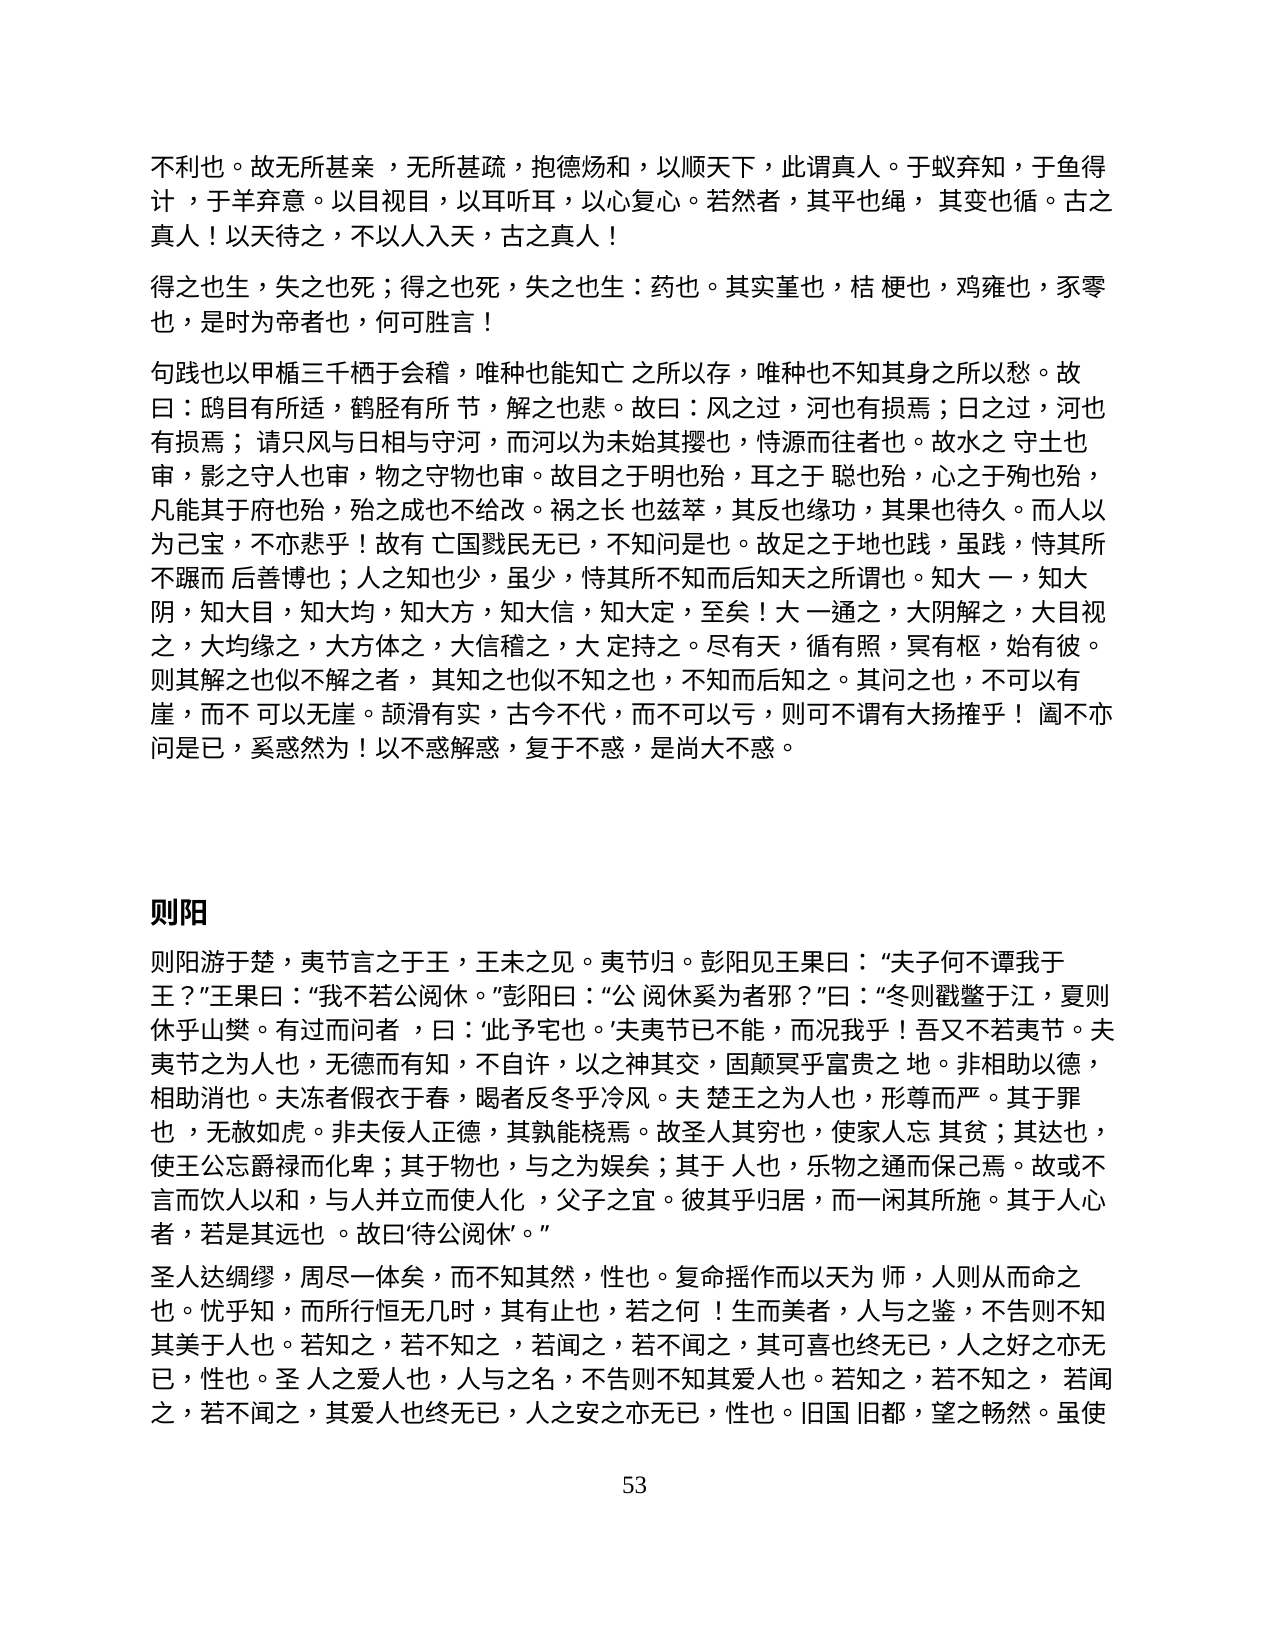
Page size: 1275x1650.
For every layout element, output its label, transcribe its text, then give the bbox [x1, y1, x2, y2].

text 则阳游于楚，夷节言之于王，王未之见。夷节归。彭阳见王果曰： “夫子何不谭我于王？”王果曰：“我不若公阅休。”彭阳曰：“公 阅休奚为者邪？”曰：“冬则戳鳖于江，夏则休乎山樊。有过而问者 ，曰：‘此予宅也。’夫夷节已不能，而况我乎！吾又不若夷节。夫 夷节之为人也，无德而有知，不自许，以之神其交，固颠冥乎富贵之 地。非相助以德，相助消也。夫冻者假衣于春，暍者反冬乎冷风。夫 楚王之为人也，形尊而严。其于罪也 ，无赦如虎。非夫佞人正德，其孰能桡焉。故圣人其穷也，使家人忘 其贫；其达也，使王公忘爵禄而化卑；其于物也，与之为娱矣；其于 人也，乐物之通而保己焉。故或不言而饮人以和，与人并立而使人化 ，父子之宜。彼其乎归居，而一闲其所施。其于人心者，若是其远也 。故曰‘待公阅休’。” [150, 944, 1125, 1251]
text 圣人达绸缪，周尽一体矣，而不知其然，性也。复命摇作而以天为 师，人则从而命之也。忧乎知，而所行恒无几时，其有止也，若之何 ！生而美者，人与之鉴，不告则不知其美于人也。若知之，若不知之 ，若闻之，若不闻之，其可喜也终无已，人之好之亦无已，性也。圣 人之爱人也，人与之名，不告则不知其爱人也。若知之，若不知之， 若闻之，若不闻之，其爱人也终无已，人之安之亦无已，性也。旧国 旧都，望之畅然。虽使 [150, 1260, 1125, 1430]
subtitle 则阳 [150, 892, 1125, 932]
text 不利也。故无所甚亲 ，无所甚疏，抱德炀和，以顺天下，此谓真人。于蚁弃知，于鱼得计 ，于羊弃意。以目视目，以耳听耳，以心复心。若然者，其平也绳， 其变也循。古之真人！以天待之，不以人入天，古之真人！ [150, 150, 1125, 252]
text 句践也以甲楯三千栖于会稽，唯种也能知亡 之所以存，唯种也不知其身之所以愁。故曰：鸱目有所适，鹤胫有所 节，解之也悲。故曰：风之过，河也有损焉；日之过，河也有损焉； 请只风与日相与守河，而河以为未始其撄也，恃源而往者也。故水之 守土也审，影之守人也审，物之守物也审。故目之于明也殆，耳之于 聪也殆，心之于殉也殆，凡能其于府也殆，殆之成也不给改。祸之长 也兹萃，其反也缘功，其果也待久。而人以为己宝，不亦悲乎！故有 亡国戮民无已，不知问是也。故足之于地也践，虽践，恃其所不蹍而 后善博也；人之知也少，虽少，恃其所不知而后知天之所谓也。知大 一，知大阴，知大目，知大均，知大方，知大信，知大定，至矣！大 一通之，大阴解之，大目视之，大均缘之，大方体之，大信稽之，大 定持之。尽有天，循有照，冥有枢，始有彼。则其解之也似不解之者， 其知之也似不知之也，不知而后知之。其问之也，不可以有崖，而不 可以无崖。颉滑有实，古今不代，而不可以亏，则可不谓有大扬搉乎！ 阖不亦问是已，奚惑然为！以不惑解惑，复于不惑，是尚大不惑。 [150, 356, 1125, 765]
text 得之也生，失之也死；得之也死，失之也生：药也。其实堇也，桔 梗也，鸡雍也，豕零也，是时为帝者也，何可胜言！ [150, 270, 1125, 338]
